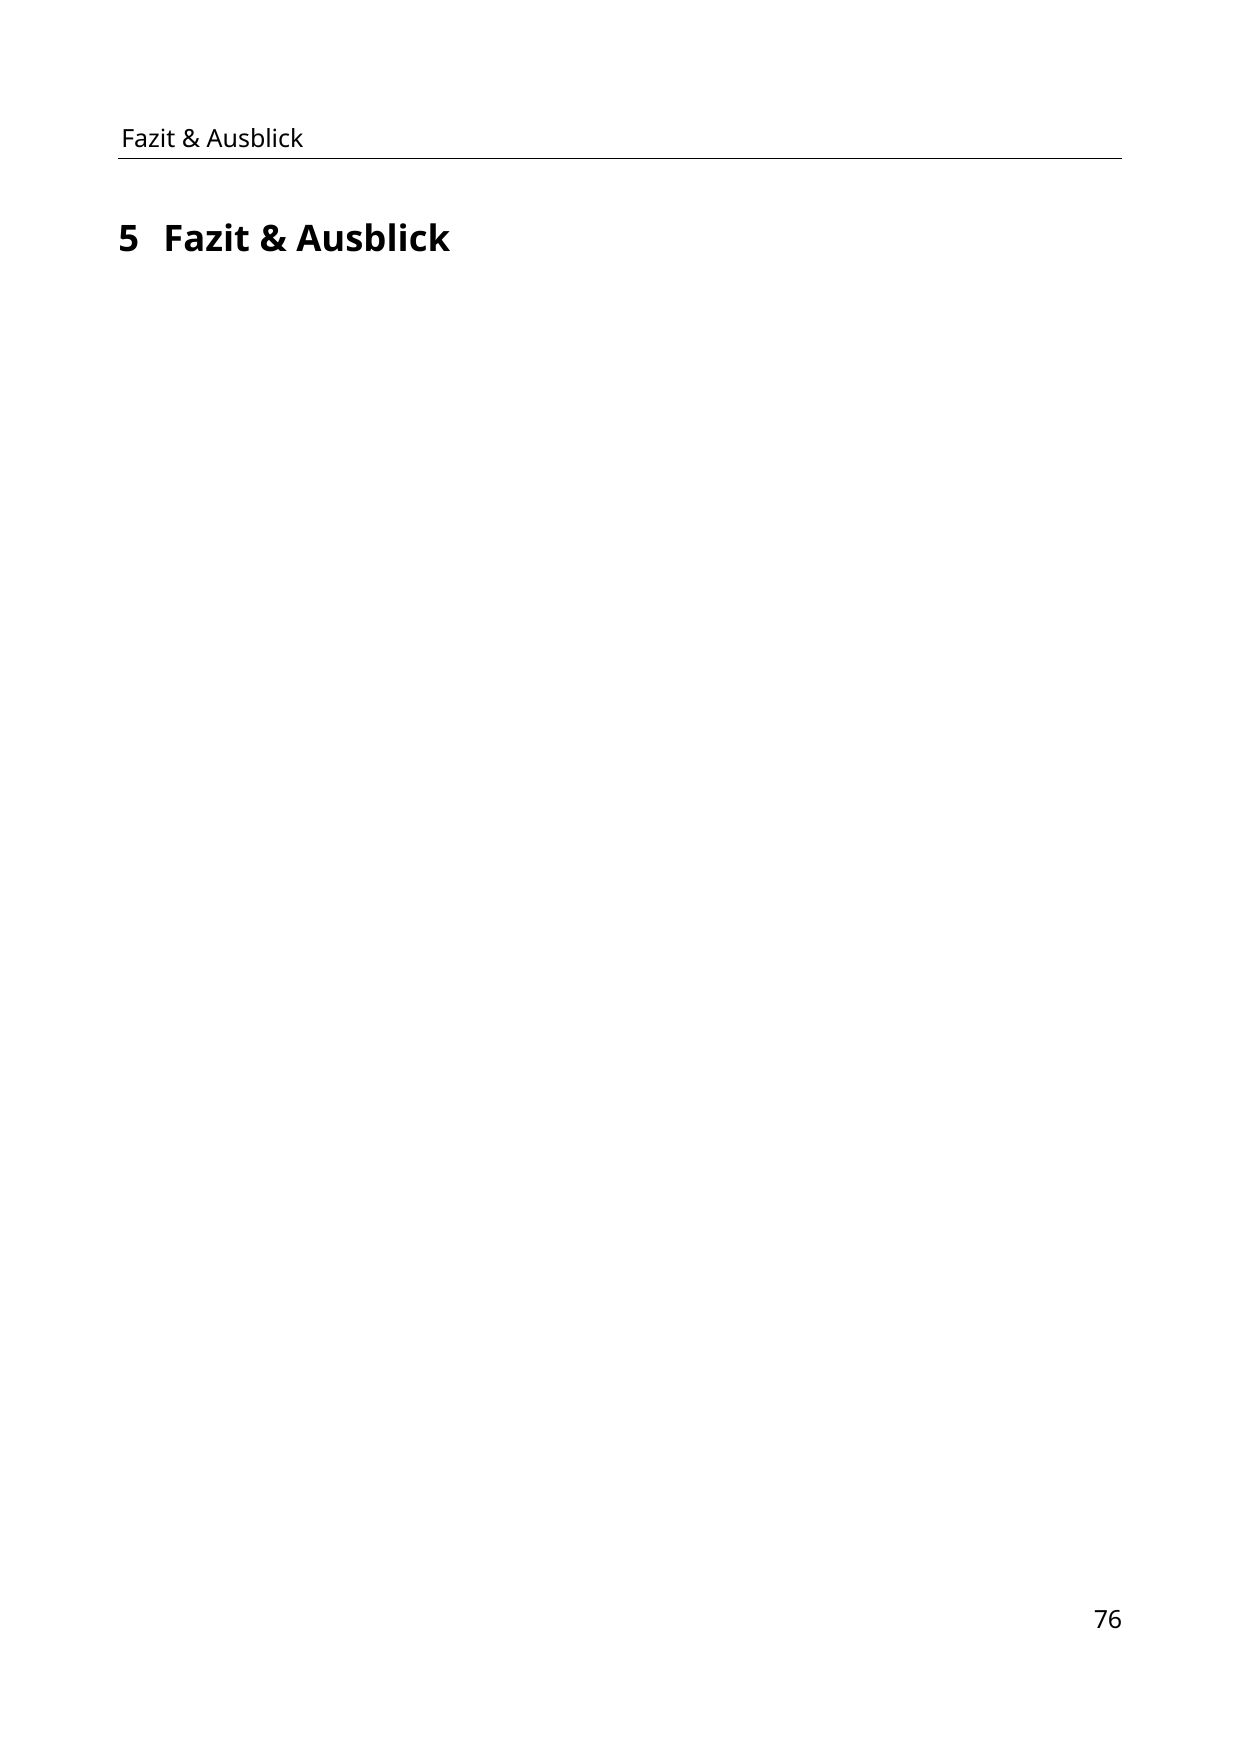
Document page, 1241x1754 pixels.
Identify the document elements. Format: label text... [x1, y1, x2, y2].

subtitle Fazit & Ausblick [118, 213, 1122, 262]
